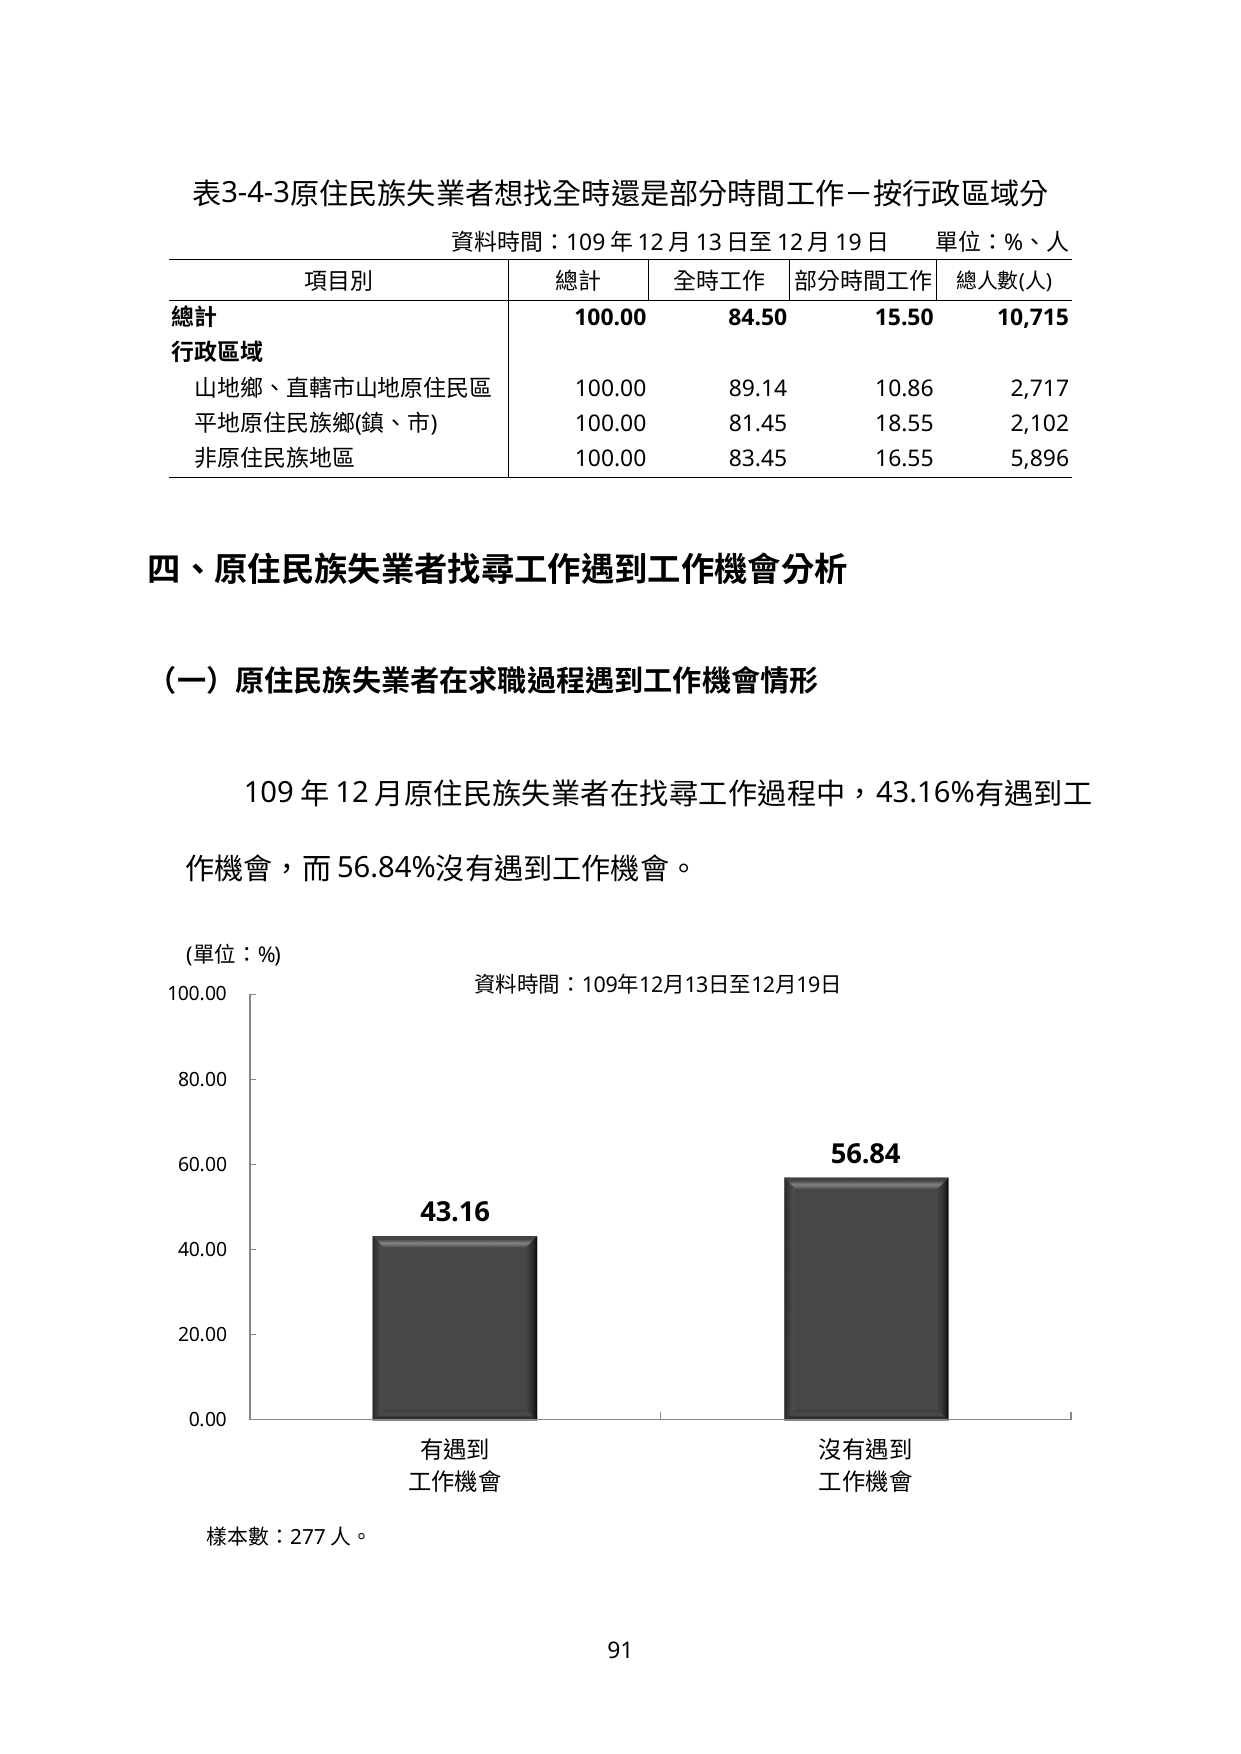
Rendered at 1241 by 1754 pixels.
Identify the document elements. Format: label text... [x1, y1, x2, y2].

table_cell 5,896 [936, 442, 1072, 477]
table_cell 2,102 [936, 406, 1072, 442]
table_cell 行政區域 [169, 335, 508, 371]
table_cell [509, 335, 649, 371]
text 109年12月原住民族失業者在找尋工作過程中，43.16%有遇到工作機會，而56.84%沒有遇到工作機會。 [185, 748, 1092, 898]
table_cell 項目別 [169, 260, 508, 300]
table_cell 部分時間工作 [790, 260, 936, 300]
table_cell 83.45 [649, 442, 790, 477]
table_cell 100.00 [509, 406, 649, 442]
list 原住民族失業者想找全時還是部分時間工作－按行政區域分 [148, 148, 1092, 223]
text 樣本數：277人。 [207, 1521, 1092, 1551]
table_cell 15.50 [790, 301, 936, 335]
table_cell 10.86 [790, 371, 936, 406]
table_cell 10,715 [936, 301, 1072, 335]
table_cell 81.45 [649, 406, 790, 442]
table_cell 100.00 [509, 301, 649, 335]
table_cell 全時工作 [649, 260, 789, 300]
table_cell 總計 [509, 260, 648, 300]
table_cell 100.00 [509, 442, 649, 477]
table_cell 89.14 [649, 371, 790, 406]
table_header 資料時間：109年12月13日至12月19日 單位：%、人 [169, 223, 1072, 259]
table_cell 平地原住民族鄉(鎮、市) [169, 406, 508, 442]
table_cell 100.00 [509, 371, 649, 406]
table_cell [649, 335, 790, 371]
table_cell [936, 335, 1072, 371]
table_cell 2,717 [936, 371, 1072, 406]
table_cell 總計 [169, 301, 508, 335]
table_cell 非原住民族地區 [169, 442, 508, 477]
text 四、原住民族失業者找尋工作遇到工作機會分析 [148, 523, 1092, 598]
table_cell 18.55 [790, 406, 936, 442]
table_cell 84.50 [649, 301, 790, 335]
table_cell 山地鄉、直轄市山地原住民區 [169, 371, 508, 406]
text （一）原住民族失業者在求職過程遇到工作機會情形 [148, 635, 1092, 710]
table_cell 總人數(人) [937, 260, 1072, 300]
table_cell [790, 335, 936, 371]
table_cell 16.55 [790, 442, 936, 477]
